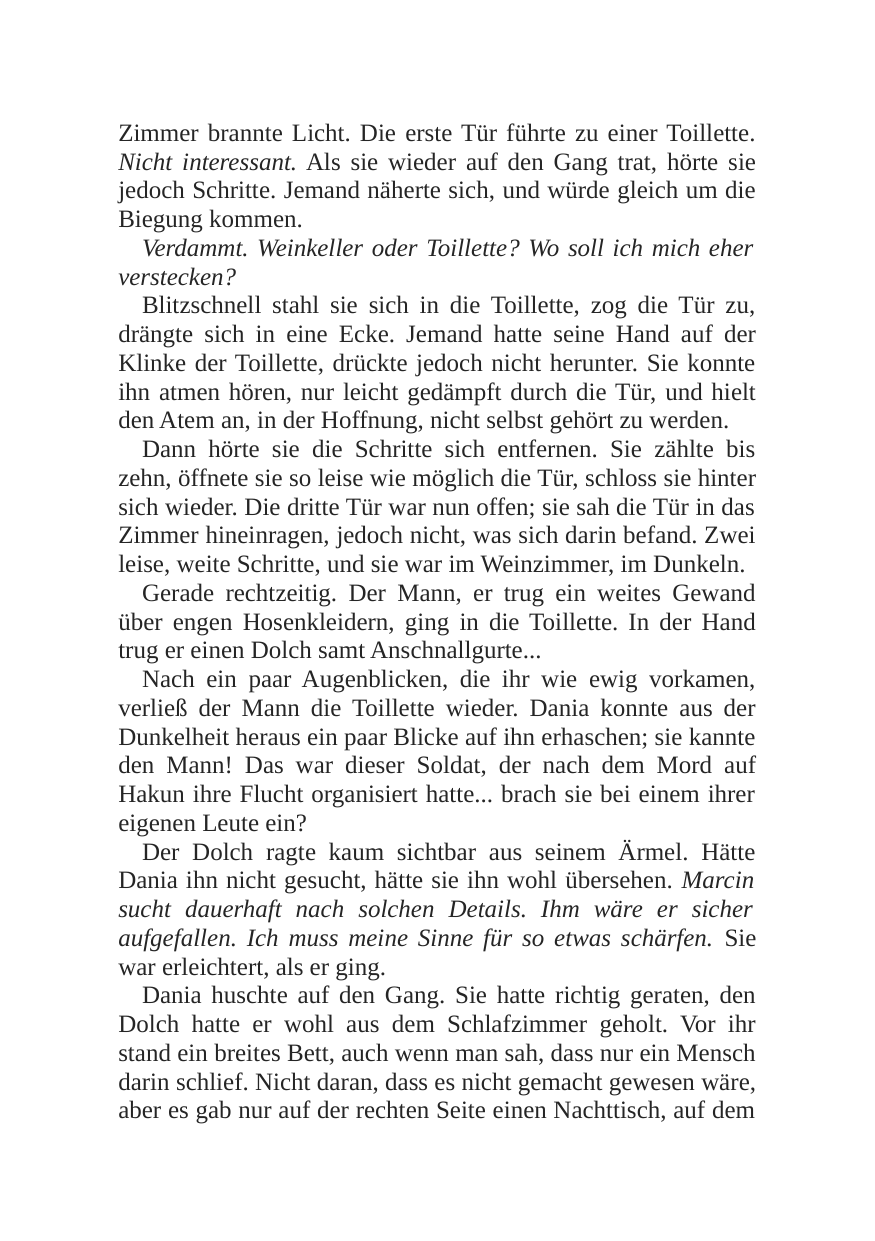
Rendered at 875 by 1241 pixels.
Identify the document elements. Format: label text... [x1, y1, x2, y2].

text Der Dolch ragte kaum sichtbar aus seinem Ärmel. Hätte Dania ihn nicht gesucht, hätte sie ihn wohl übersehen. Marcin sucht dauerhaft nach solchen Details. Ihm wäre er sicher aufgefallen. Ich muss meine Sinne für so etwas schärfen. Sie war erleichtert, als er ging. [118, 837, 756, 981]
text Gerade rechtzeitig. Der Mann, er trug ein weites Gewand über engen Hosenkleidern, ging in die Toillette. In der Hand trug er einen Dolch samt Anschnallgurte... [118, 578, 756, 664]
text Zimmer brannte Licht. Die erste Tür führte zu einer Toillette. Nicht interessant. Als sie wieder auf den Gang trat, hörte sie jedoch Schritte. Jemand näherte sich, und würde gleich um die Biegung kommen. [118, 118, 756, 233]
text Nach ein paar Augenblicken, die ihr wie ewig vorkamen, verließ der Mann die Toillette wieder. Dania konnte aus der Dunkelheit heraus ein paar Blicke auf ihn erhaschen; sie kannte den Mann! Das war dieser Soldat, der nach dem Mord auf Hakun ihre Flucht organisiert hatte... brach sie bei einem ihrer eigenen Leute ein? [118, 664, 756, 837]
text Blitzschnell stahl sie sich in die Toillette, zog die Tür zu, drängte sich in eine Ecke. Jemand hatte seine Hand auf der Klinke der Toillette, drückte jedoch nicht herunter. Sie konnte ihn atmen hören, nur leicht gedämpft durch die Tür, und hielt den Atem an, in der Hoffnung, nicht selbst gehört zu werden. [118, 291, 756, 434]
text Dann hörte sie die Schritte sich entfernen. Sie zählte bis zehn, öffnete sie so leise wie möglich die Tür, schloss sie hinter sich wieder. Die dritte Tür war nun offen; sie sah die Tür in das Zimmer hineinragen, jedoch nicht, was sich darin befand. Zwei leise, weite Schritte, und sie war im Weinzimmer, im Dunkeln. [118, 434, 756, 578]
text Dania huschte auf den Gang. Sie hatte richtig geraten, den Dolch hatte er wohl aus dem Schlafzimmer geholt. Vor ihr stand ein breites Bett, auch wenn man sah, dass nur ein Mensch darin schlief. Nicht daran, dass es nicht gemacht gewesen wäre, aber es gab nur auf der rechten Seite einen Nachttisch, auf dem [118, 981, 756, 1124]
text Verdammt. Weinkeller oder Toillette? Wo soll ich mich eher verstecken? [118, 233, 756, 291]
